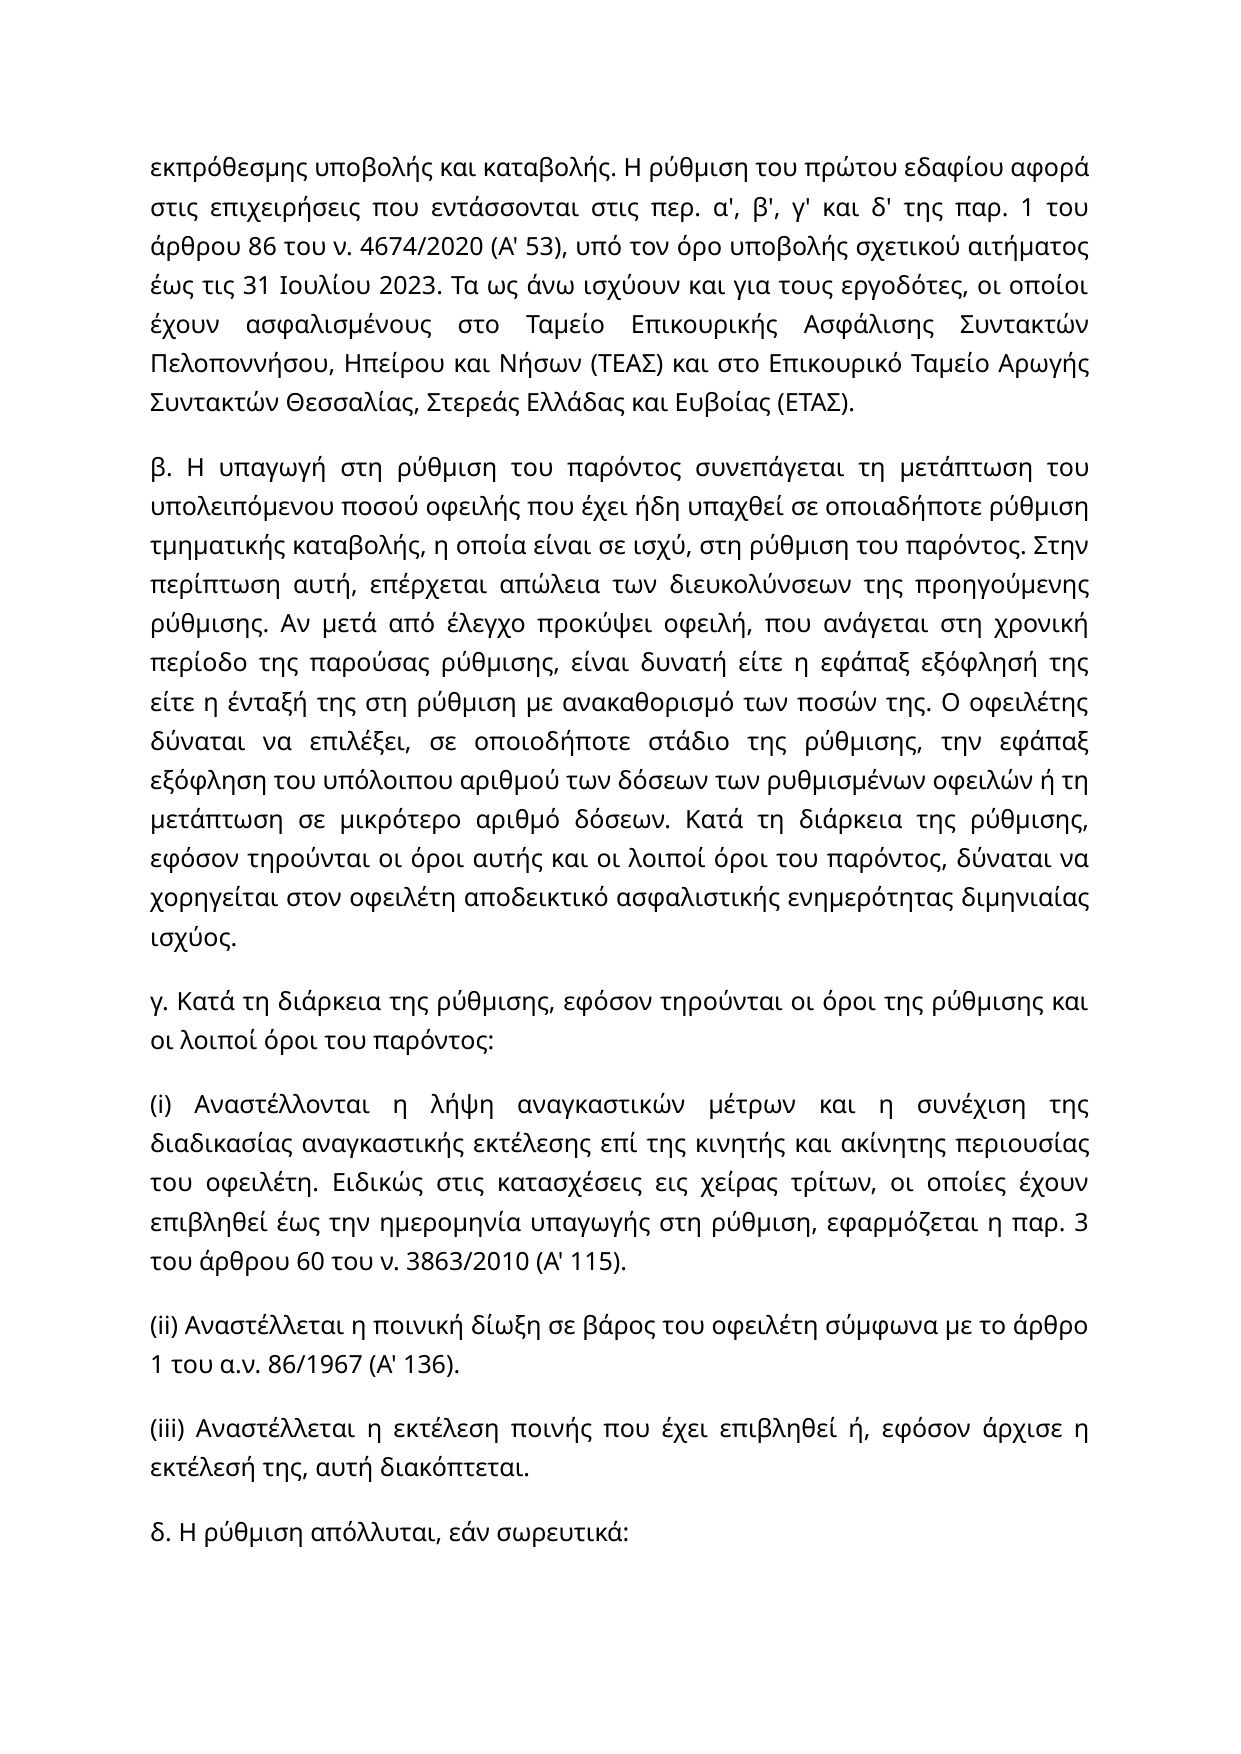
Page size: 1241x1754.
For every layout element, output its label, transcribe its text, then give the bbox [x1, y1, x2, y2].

text (i) Αναστέλλονται η λήψη αναγκαστικών μέτρων και η συνέχιση της διαδικασίας αναγκαστικής εκτέλεσης επί της κινητής και ακίνητης περιουσίας του οφειλέτη. Ειδικώς στις κατασχέσεις εις χείρας τρίτων, οι οποίες έχουν επιβληθεί έως την ημερομηνία υπαγωγής στη ρύθμιση, εφαρμόζεται η παρ. 3 του άρθρου 60 του ν. 3863/2010 (Α' 115). [150, 1087, 1090, 1277]
text (iii) Αναστέλλεται η εκτέλεση ποινής που έχει επιβληθεί ή, εφόσον άρχισε η εκτέλεσή της, αυτή διακόπτεται. [150, 1411, 1090, 1484]
text δ. Η ρύθμιση απόλλυται, εάν σωρευτικά: [150, 1514, 1090, 1548]
text (ii) Αναστέλλεται η ποινική δίωξη σε βάρος του οφειλέτη σύμφωνα με το άρθρο 1 του α.ν. 86/1967 (Α' 136). [150, 1307, 1090, 1381]
text γ. Κατά τη διάρκεια της ρύθμισης, εφόσον τηρούνται οι όροι της ρύθμισης και οι λοιποί όροι του παρόντος: [150, 983, 1090, 1057]
text εκπρόθεσμης υποβολής και καταβολής. Η ρύθμιση του πρώτου εδαφίου αφορά στις επιχειρήσεις που εντάσσονται στις περ. α', β', γ' και δ' της παρ. 1 του άρθρου 86 του ν. 4674/2020 (Α' 53), υπό τον όρο υποβολής σχετικού αιτήματος έως τις 31 Ιουλίου 2023. Τα ως άνω ισχύουν και για τους εργοδότες, οι οποίοι έχουν ασφαλισμένους στο Ταμείο Επικουρικής Ασφάλισης Συντακτών Πελοποννήσου, Ηπείρου και Νήσων (ΤΕΑΣ) και στο Επικουρικό Ταμείο Αρωγής Συντακτών Θεσσαλίας, Στερεάς Ελλάδας και Ευβοίας (ΕΤΑΣ). [150, 150, 1090, 419]
text β. Η υπαγωγή στη ρύθμιση του παρόντος συνεπάγεται τη μετάπτωση του υπολειπόμενου ποσού οφειλής που έχει ήδη υπαχθεί σε οποιαδήποτε ρύθμιση τμηματικής καταβολής, η οποία είναι σε ισχύ, στη ρύθμιση του παρόντος. Στην περίπτωση αυτή, επέρχεται απώλεια των διευκολύνσεων της προηγούμενης ρύθμισης. Αν μετά από έλεγχο προκύψει οφειλή, που ανάγεται στη χρονική περίοδο της παρούσας ρύθμισης, είναι δυνατή είτε η εφάπαξ εξόφλησή της είτε η ένταξή της στη ρύθμιση με ανακαθορισμό των ποσών της. Ο οφειλέτης δύναται να επιλέξει, σε οποιοδήποτε στάδιο της ρύθμισης, την εφάπαξ εξόφληση του υπόλοιπου αριθμού των δόσεων των ρυθμισμένων οφειλών ή τη μετάπτωση σε μικρότερο αριθμό δόσεων. Κατά τη διάρκεια της ρύθμισης, εφόσον τηρούνται οι όροι αυτής και οι λοιποί όροι του παρόντος, δύναται να χορηγείται στον οφειλέτη αποδεικτικό ασφαλιστικής ενημερότητας διμηνιαίας ισχύος. [150, 449, 1090, 953]
